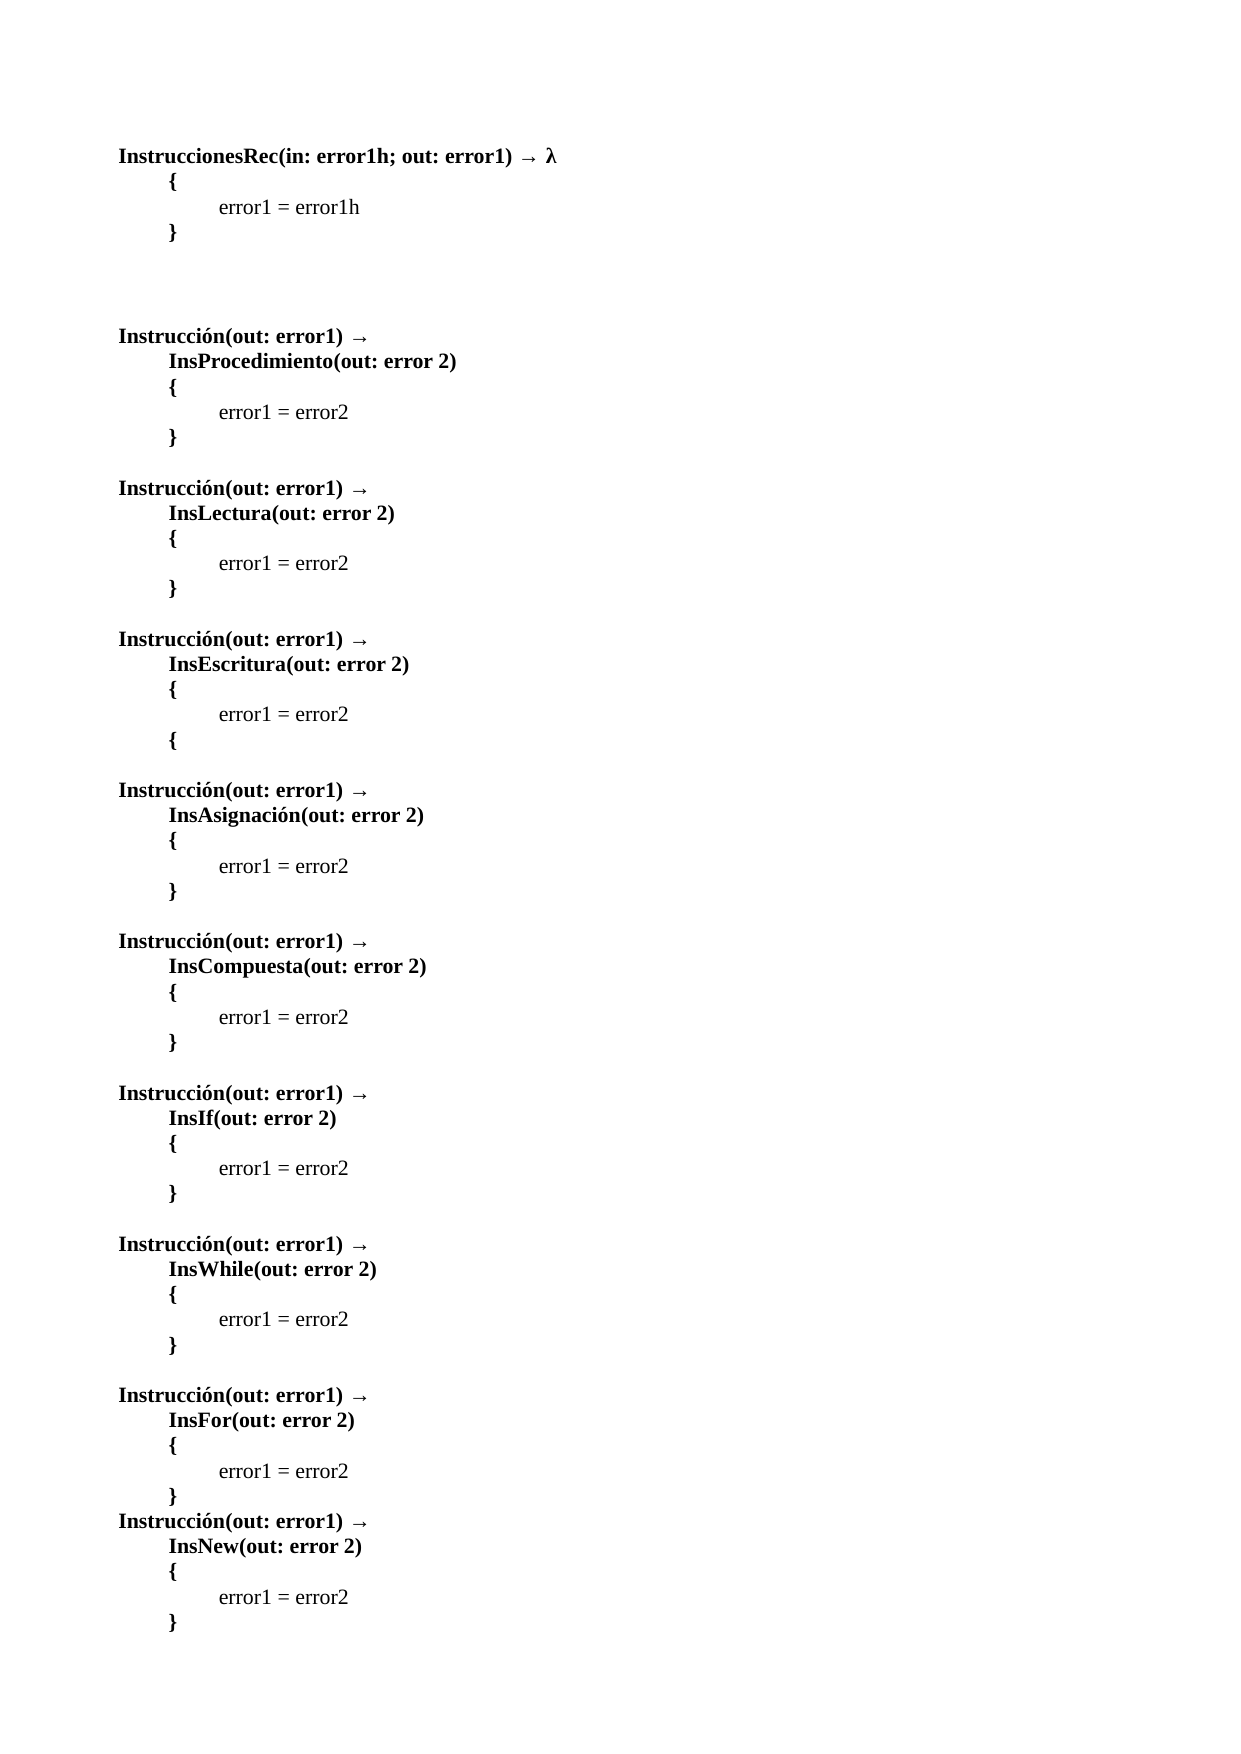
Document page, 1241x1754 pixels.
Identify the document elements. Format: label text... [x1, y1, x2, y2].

text InsNew(out: error 2) [168, 1533, 1122, 1558]
text error1 = error2 [168, 1458, 1122, 1483]
text InsWhile(out: error 2) [168, 1256, 1122, 1281]
text { [168, 1432, 1122, 1458]
text InsProcedimiento(out: error 2) [168, 348, 1122, 374]
text { [168, 676, 1122, 701]
text error1 = error2 [168, 1306, 1122, 1332]
text { [168, 1281, 1122, 1306]
text error1 = error2 [168, 1584, 1122, 1609]
text InsIf(out: error 2) [168, 1105, 1122, 1130]
text Instrucción(out: error1) → [118, 474, 1122, 500]
text } [168, 1332, 1122, 1357]
text Instrucción(out: error1) → [118, 1508, 1122, 1533]
text } [168, 1483, 1122, 1508]
text { [168, 1558, 1122, 1584]
text error1 = error2 [168, 1004, 1122, 1029]
text InsFor(out: error 2) [168, 1407, 1122, 1432]
text } [168, 1180, 1122, 1206]
text { [168, 827, 1122, 853]
text Instrucción(out: error1) → [118, 1231, 1122, 1256]
text Instrucción(out: error1) → [118, 1079, 1122, 1105]
text Instrucción(out: error1) → [118, 626, 1122, 651]
text error1 = error2 [168, 399, 1122, 424]
text InsLectura(out: error 2) [168, 500, 1122, 525]
text InsEscritura(out: error 2) [168, 651, 1122, 676]
text InstruccionesRec(in: error1h; out: error1) → λ [118, 143, 1122, 168]
text } [168, 1609, 1122, 1634]
text } [168, 878, 1122, 903]
text { [168, 1130, 1122, 1155]
text } [168, 1029, 1122, 1054]
text InsAsignación(out: error 2) [168, 802, 1122, 827]
text InsCompuesta(out: error 2) [168, 953, 1122, 979]
text Instrucción(out: error1) → [118, 323, 1122, 348]
text { [168, 979, 1122, 1004]
text error1 = error2 [168, 550, 1122, 575]
text error1 = error2 [168, 853, 1122, 878]
text { [168, 727, 1122, 752]
text Instrucción(out: error1) → [118, 1382, 1122, 1407]
text error1 = error2 [168, 1155, 1122, 1180]
text error1 = error1h [168, 194, 1122, 219]
text error1 = error2 [168, 701, 1122, 727]
text } [168, 424, 1122, 449]
text } [168, 575, 1122, 601]
text { [168, 374, 1122, 399]
text } [168, 219, 1122, 244]
text Instrucción(out: error1) → [118, 928, 1122, 953]
text { [168, 168, 1122, 194]
text { [168, 525, 1122, 550]
text Instrucción(out: error1) → [118, 777, 1122, 802]
